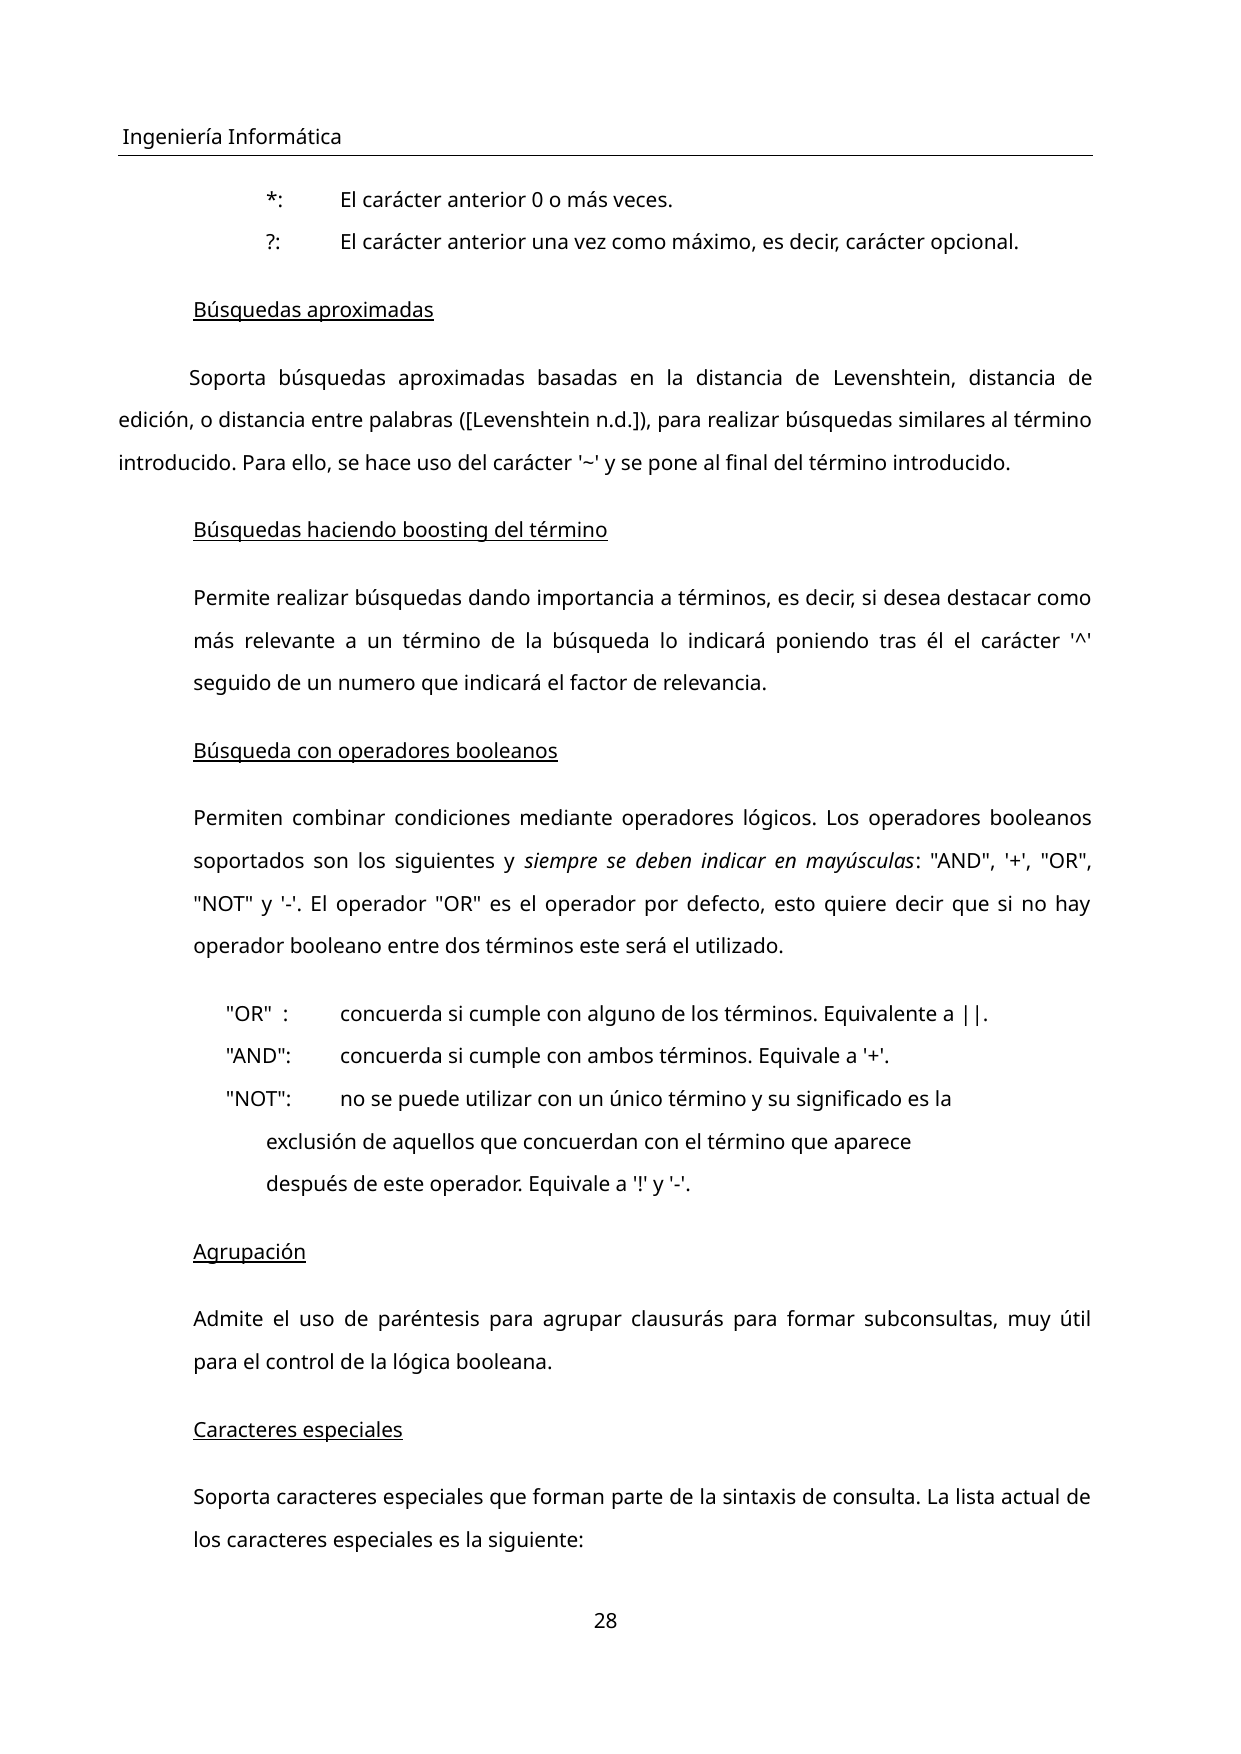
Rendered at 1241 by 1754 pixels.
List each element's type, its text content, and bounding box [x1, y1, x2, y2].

text Permite realizar búsquedas dando importancia a términos, es decir, si desea destacar como más relevante a un término de la búsqueda lo indicará poniendo tras él el carácter '^' seguido de un numero que indicará el factor de relevancia. [193, 583, 1093, 697]
text Caracteres especiales [193, 1415, 1093, 1443]
text Búsquedas haciendo boosting del término [193, 516, 1093, 544]
text Soporta búsquedas aproximadas basadas en la distancia de Levenshtein, distancia de edición, o distancia entre palabras ([Levenshtein n.d.]), para realizar búsquedas similares al término introducido. Para ello, se hace uso del carácter '~' y se pone al final del término introducido. [118, 363, 1093, 476]
text Búsquedas aproximadas [193, 295, 1093, 323]
text "OR" : concuerda si cumple con alguno de los términos. Equivalente a ||. "AND": concuerda si cumple con ambos términos. Equivale a '+'. "NOT": no se puede utilizar con un único término y su significado es la exclusión de aquellos que concuerdan con el término que aparece después de este operador. Equivale a '!' y '-'. [193, 999, 1093, 1198]
text Permiten combinar condiciones mediante operadores lógicos. Los operadores booleanos soportados son los siguientes y siempre se deben indicar en mayúsculas: "AND", '+', "OR", "NOT" y '-'. El operador "OR" es el operador por defecto, esto quiere decir que si no hay operador booleano entre dos términos este será el utilizado. [193, 803, 1093, 960]
text Búsqueda con operadores booleanos [193, 736, 1093, 764]
text Soporta caracteres especiales que forman parte de la sintaxis de consulta. La lista actual de los caracteres especiales es la siguiente: [193, 1482, 1093, 1553]
text Agrupación [193, 1237, 1093, 1265]
text Admite el uso de paréntesis para agrupar clausurás para formar subconsultas, muy útil para el control de la lógica booleana. [193, 1304, 1093, 1376]
text *: El carácter anterior 0 o más veces. ?: El carácter anterior una vez como máximo, es decir, carácter opcional. [193, 185, 1093, 256]
